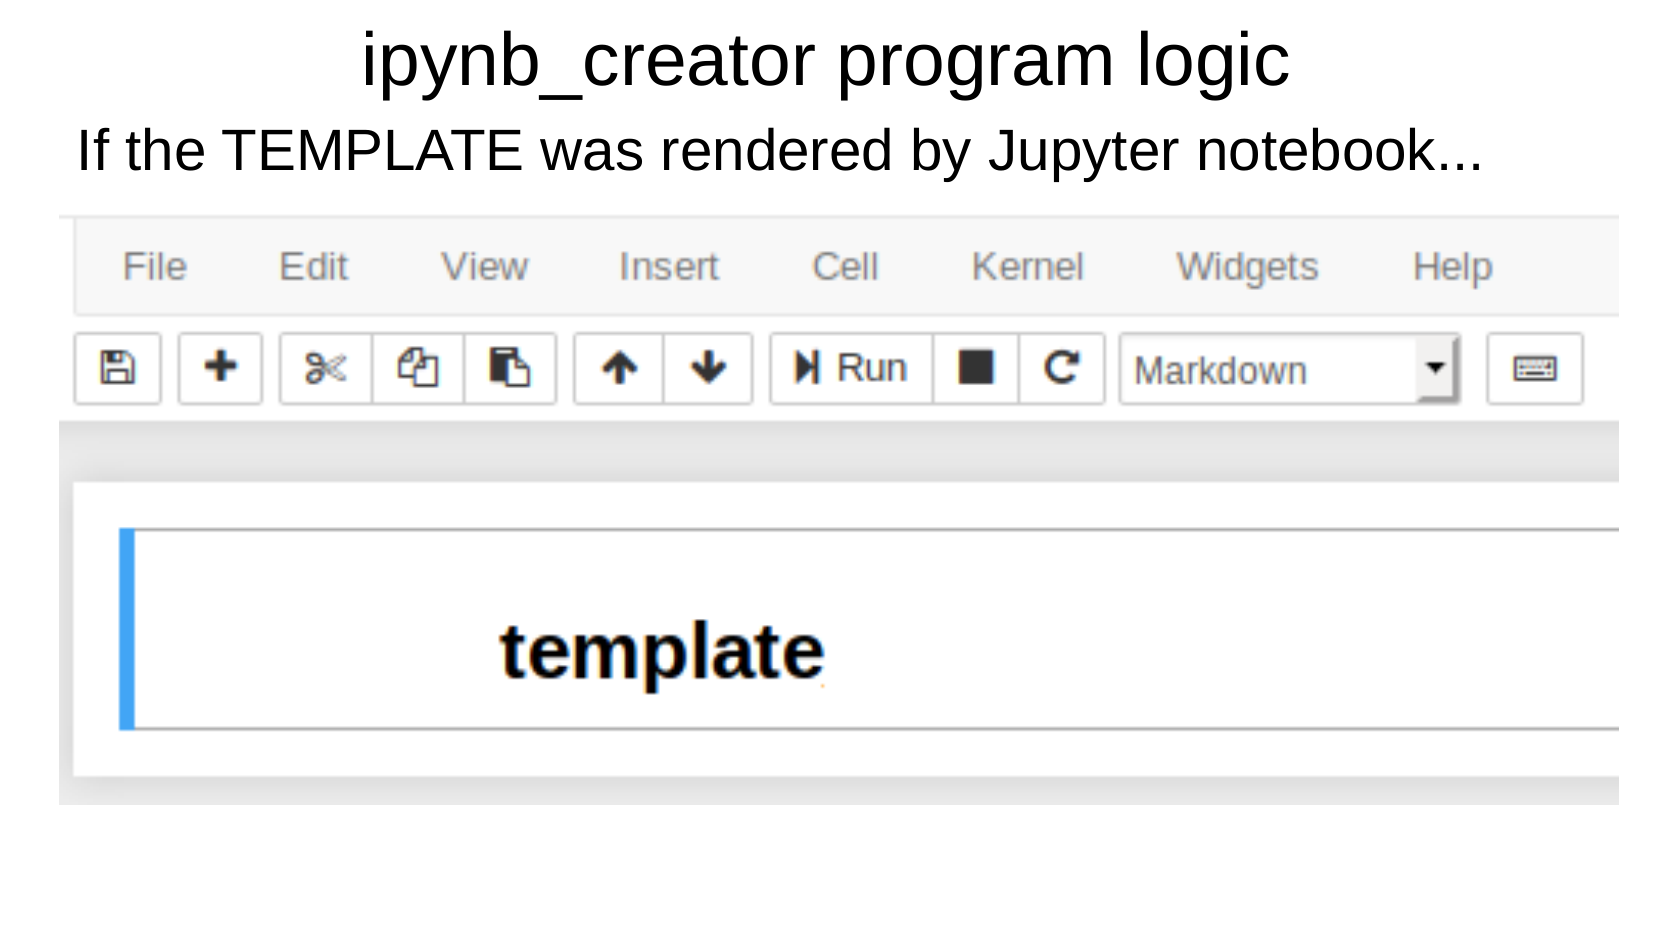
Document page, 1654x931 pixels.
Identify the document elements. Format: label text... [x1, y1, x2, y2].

picture [59, 198, 1619, 805]
subtitle If the TEMPLATE was rendered by Jupyter notebook... [76, 106, 1565, 195]
title ipynb_creator program logic [82, 13, 1571, 107]
